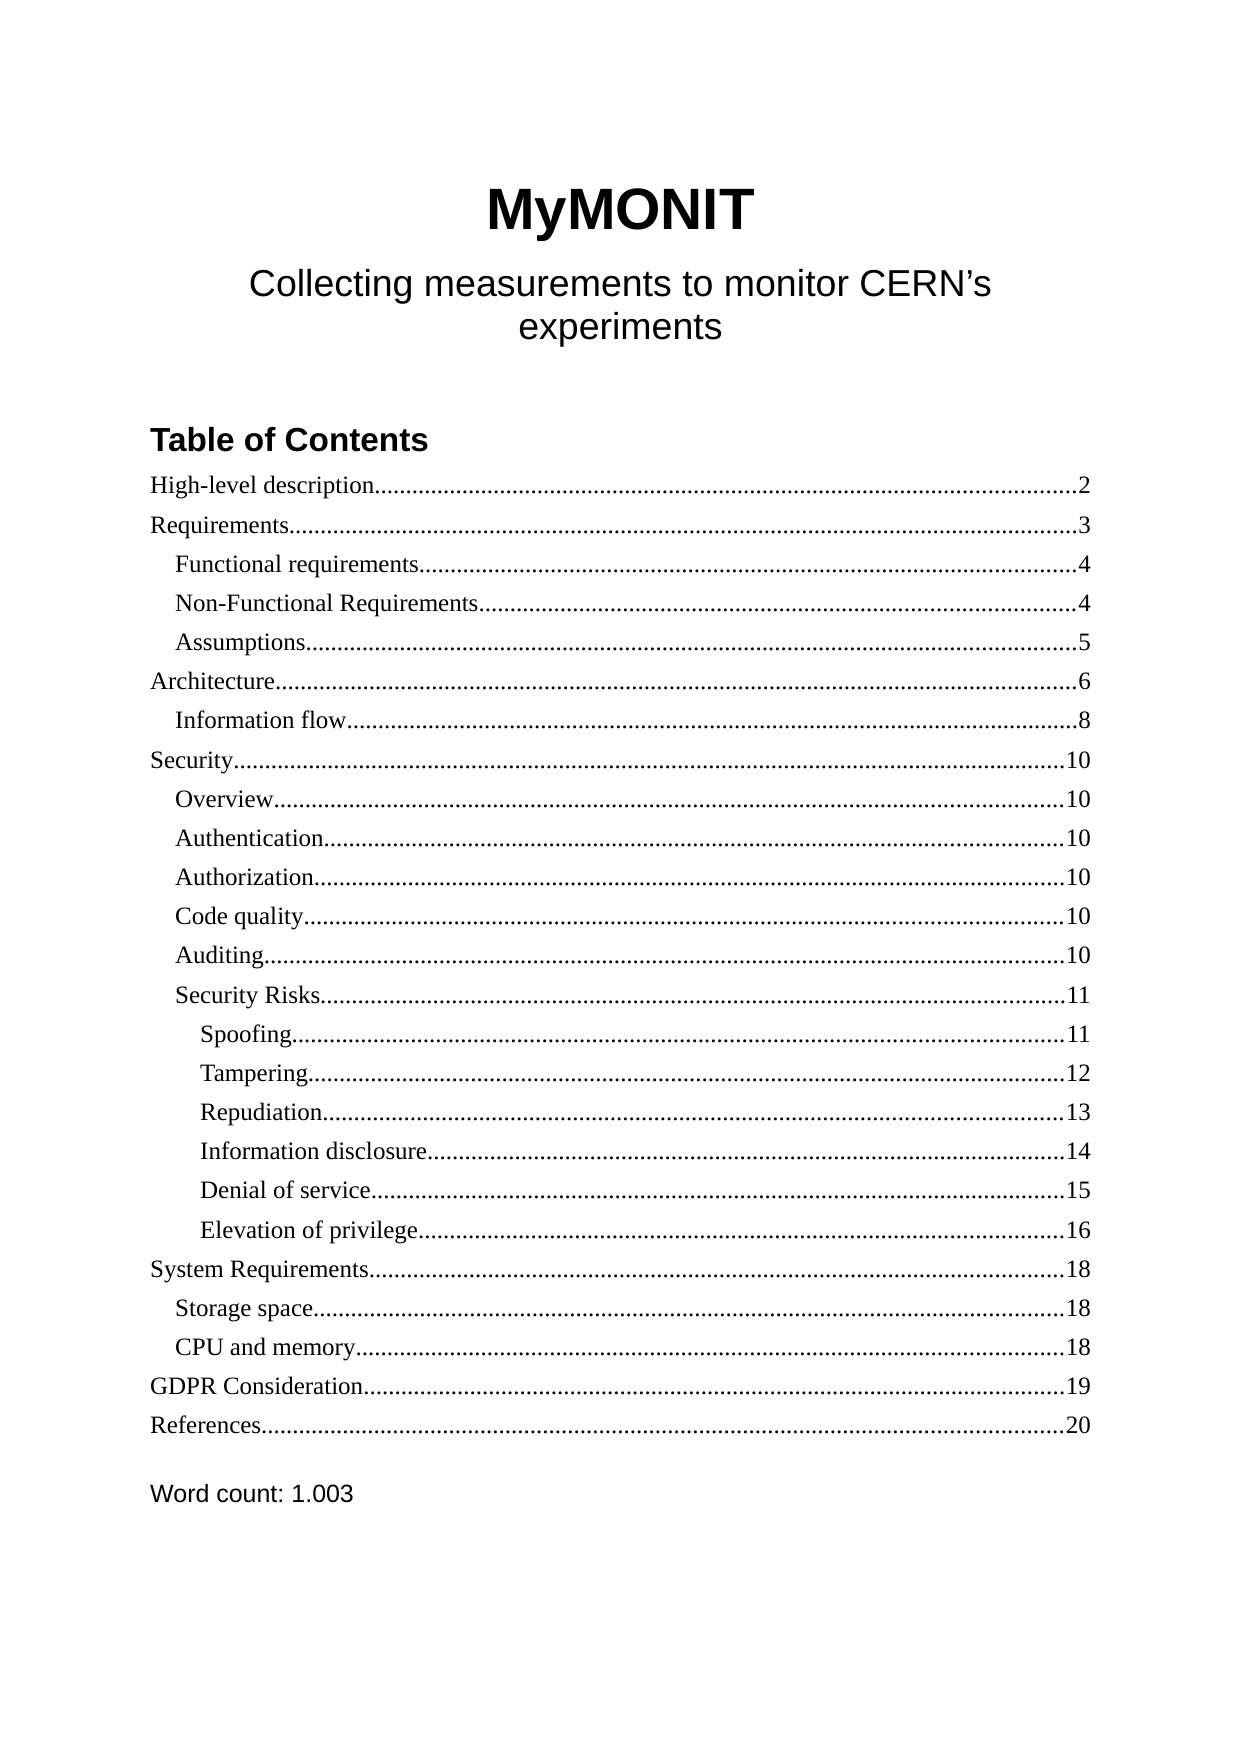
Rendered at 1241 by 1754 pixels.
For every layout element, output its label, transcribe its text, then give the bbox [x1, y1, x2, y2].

text Overview 10 [175, 784, 1091, 813]
text Tampering 12 [200, 1058, 1091, 1087]
text System Requirements 18 [150, 1254, 1091, 1283]
subtitle Table of Contents [150, 420, 1091, 458]
subtitle Collecting measurements to monitor CERN’s experiments [150, 261, 1091, 347]
text CPU and memory 18 [175, 1332, 1091, 1361]
text Security 10 [150, 745, 1091, 773]
text Assumptions 5 [175, 627, 1091, 656]
text Authentication 10 [175, 823, 1091, 852]
text Architecture 6 [150, 666, 1091, 695]
text Code quality 10 [175, 901, 1091, 930]
text Information disclosure 14 [200, 1136, 1091, 1165]
text Information flow 8 [175, 706, 1091, 734]
text GDPR Consideration 19 [150, 1371, 1091, 1400]
text Spoofing 11 [200, 1019, 1091, 1048]
text Requirements 3 [150, 510, 1091, 538]
text Repudiation 13 [200, 1097, 1091, 1126]
text Security Risks 11 [175, 980, 1091, 1008]
text Non-Functional Requirements 4 [175, 588, 1091, 617]
title MyMONIT [150, 175, 1091, 242]
text Elevation of privilege 16 [200, 1215, 1091, 1243]
text Denial of service 15 [200, 1176, 1091, 1204]
text Auditing 10 [175, 941, 1091, 969]
text High-level description 2 [150, 471, 1091, 499]
text Functional requirements 4 [175, 549, 1091, 578]
text References 20 [150, 1411, 1091, 1439]
text Word count: 1.003 [150, 1478, 1091, 1507]
text Authorization 10 [175, 862, 1091, 891]
text Storage space 18 [175, 1293, 1091, 1322]
